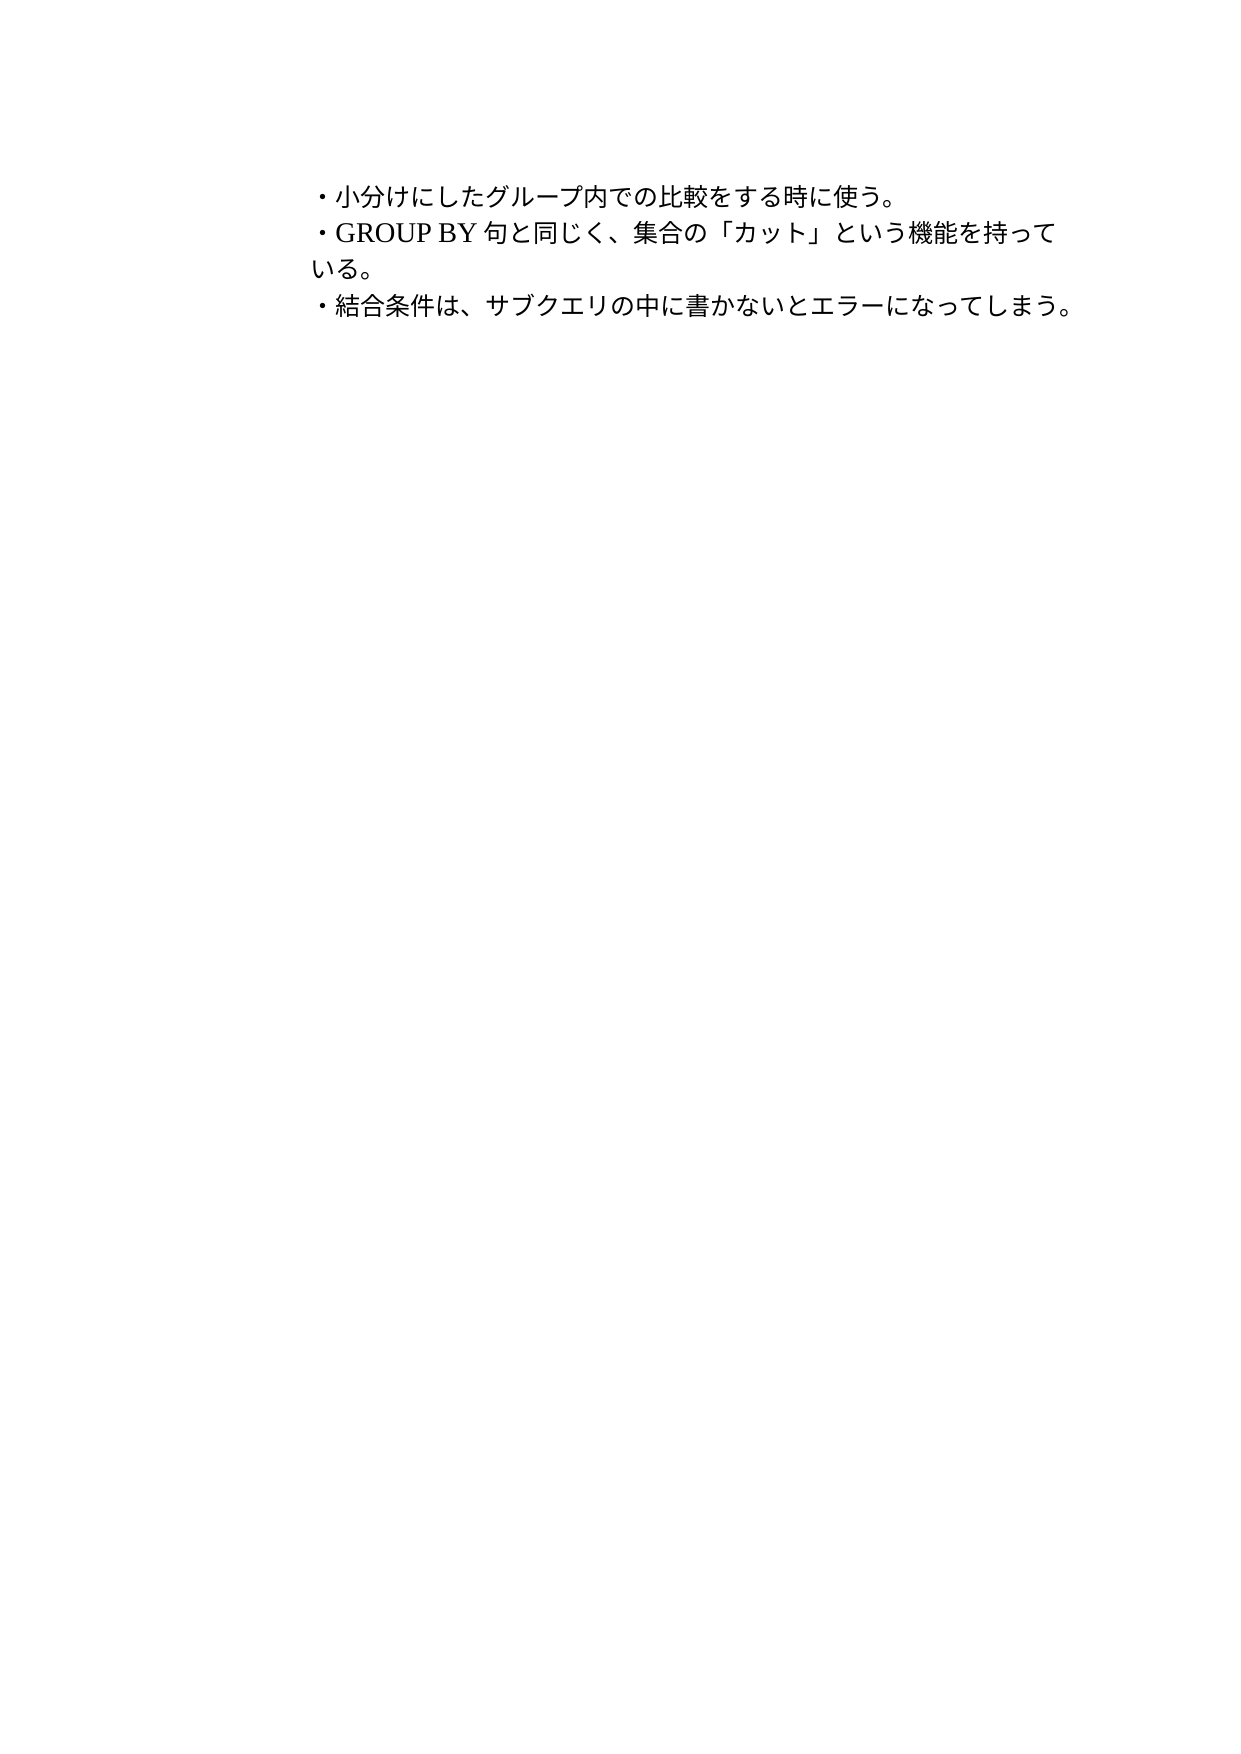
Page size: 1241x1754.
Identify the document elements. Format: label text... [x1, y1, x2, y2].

text ・結合条件は、サブクエリの中に書かないとエラーになってしまう。 [236, 286, 1063, 322]
text ・GROUP BY句と同じく、集合の「カット」という機能を持って いる。 [236, 213, 1063, 286]
text ・小分けにしたグループ内での比較をする時に使う。 [236, 177, 1063, 213]
